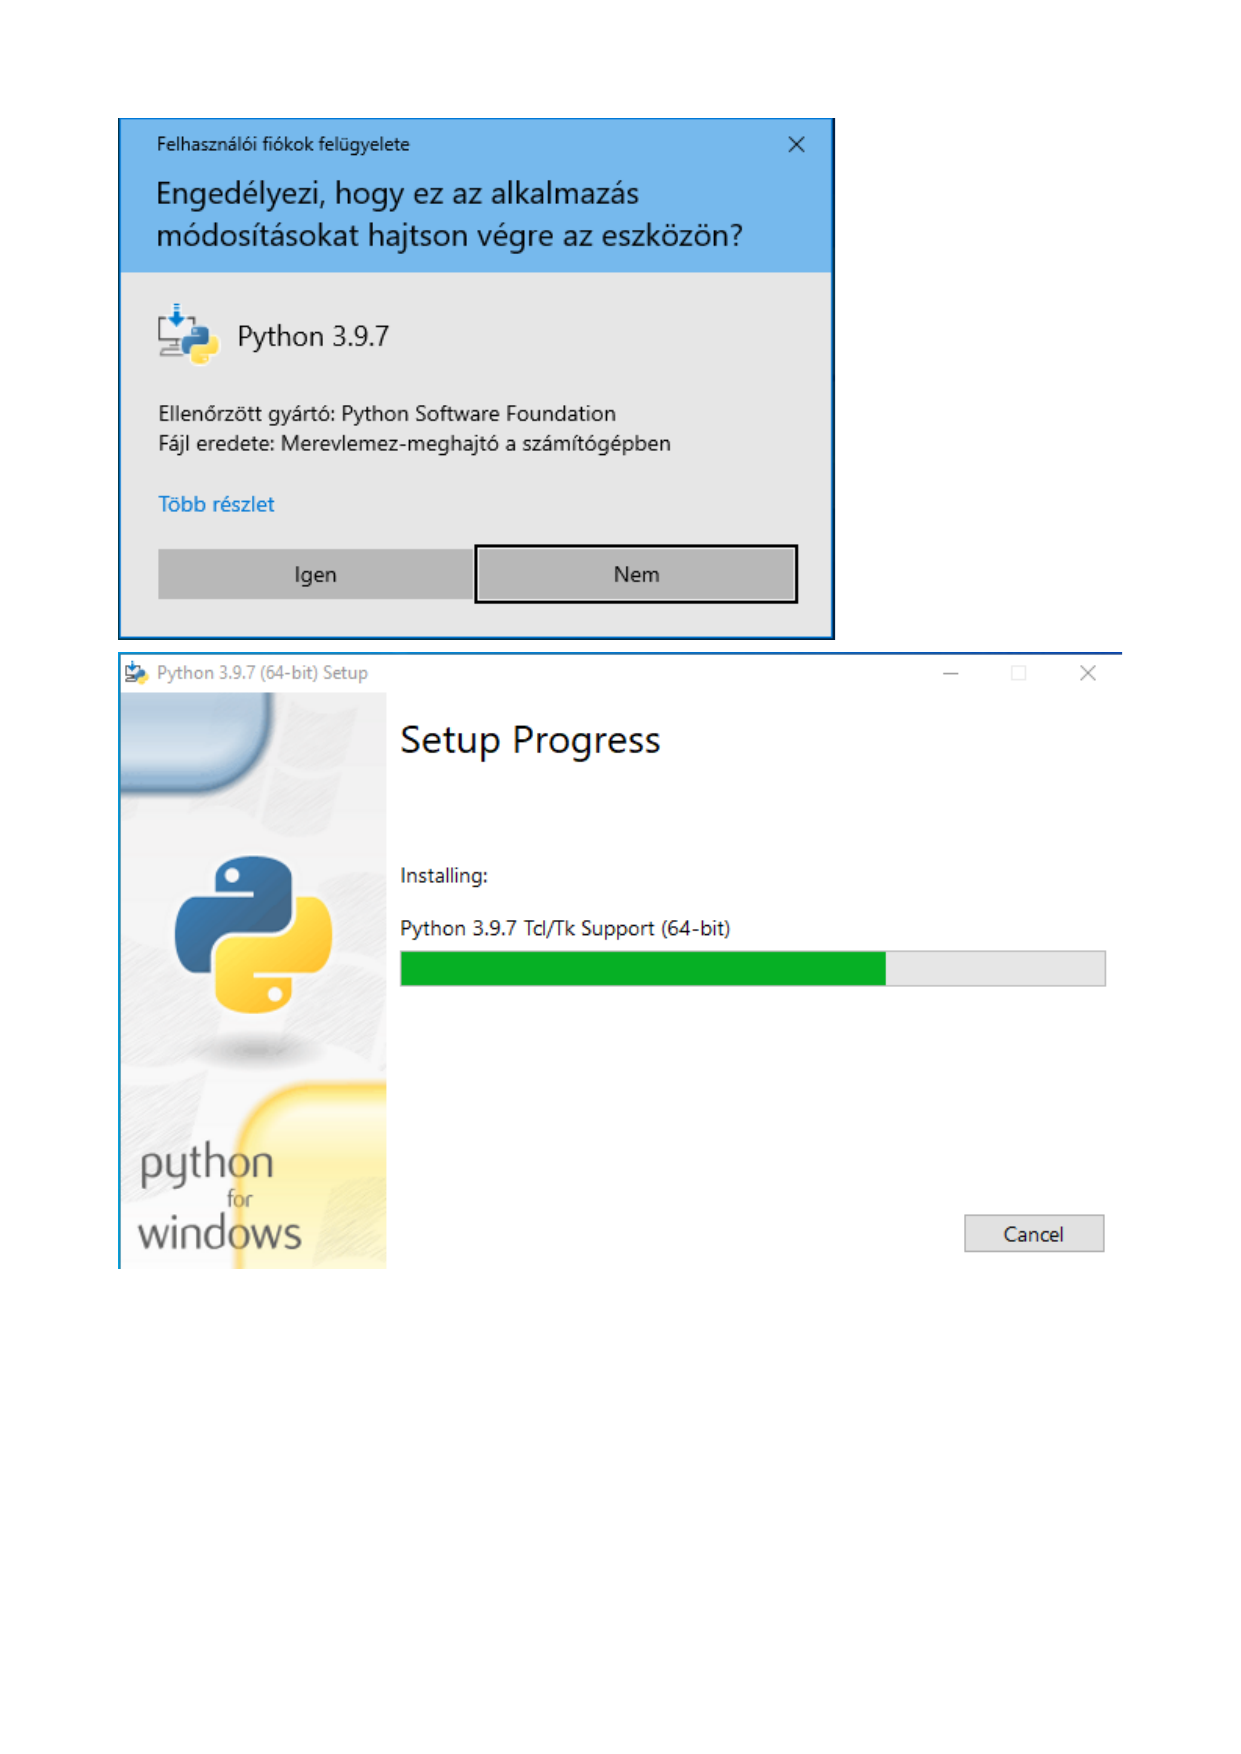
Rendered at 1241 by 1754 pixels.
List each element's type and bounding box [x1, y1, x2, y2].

picture [120, 118, 836, 640]
picture [120, 652, 1123, 1269]
